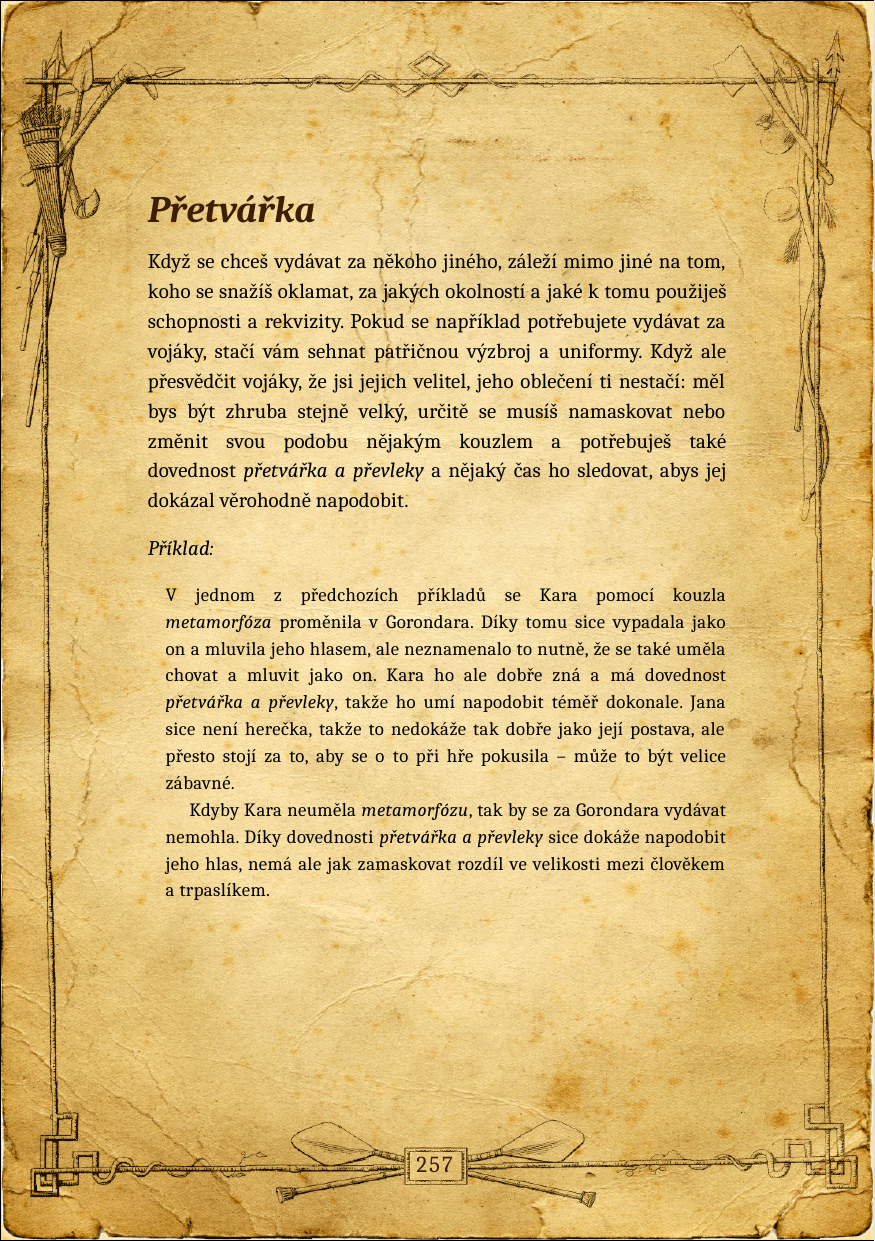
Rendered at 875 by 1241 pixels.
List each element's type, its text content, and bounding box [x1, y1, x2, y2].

picture [1, 1, 874, 1240]
text V⁠ jednom z⁠ předchozích příkladů se Kara pomocí kouzla metamorfóza proměnila v⁠ Gorondara. Díky tomu sice vypadala jako on a⁠ mluvila jeho hlasem, ale neznamenalo to nutně, že se také uměla chovat a⁠ mluvit jako on. Kara ho ale dobře zná a⁠ má dovednost přetvářka a⁠ převleky, takže ho umí napodobit téměř dokonale. Jana sice není herečka, takže to nedokáže tak dobře jako její postava, ale přesto stojí za to, aby se o⁠ to při hře pokusila – může to být velice zábavné. Kdyby Kara neuměla metamorfózu, tak by se za Gorondara vydávat nemohla. Díky dovednosti přetvářka a⁠ převleky sice dokáže napodobit jeho hlas, nemá ale jak zamaskovat rozdíl ve velikosti mezi člověkem a⁠ trpaslíkem. [165, 584, 726, 901]
text Když se chceš vydávat za někoho jiného, záleží mimo jiné na tom, koho se snažíš oklamat, za jakých okolností a⁠ jaké k⁠ tomu použiješ schopnosti a⁠ rekvizity. Pokud se například potřebujete vydávat za vojáky, stačí vám sehnat patřičnou výzbroj a⁠ uniformy. Když ale přesvědčit vojáky, že jsi jejich velitel, jeho oblečení ti nestačí: měl bys být zhruba stejně velký, určitě se musíš namaskovat nebo změnit svou podobu nějakým kouzlem a⁠ potřebuješ také dovednost přetvářka a⁠ převleky a⁠ nějaký čas ho sledovat, abys jej dokázal věrohodně napodobit. [148, 250, 726, 513]
text Příklad: [148, 537, 726, 561]
subtitle Přetvářka [148, 189, 726, 232]
